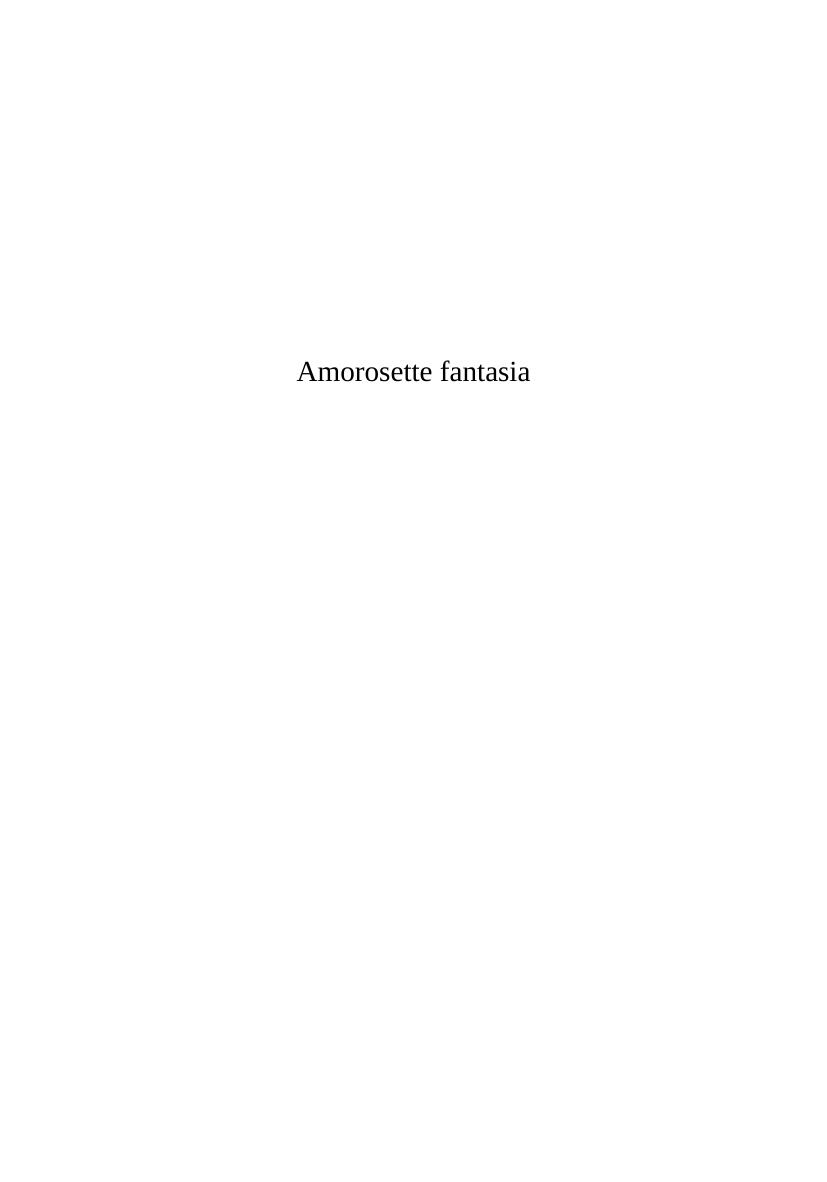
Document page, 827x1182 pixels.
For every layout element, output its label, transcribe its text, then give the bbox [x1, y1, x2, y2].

text Amorosette fantasia [118, 354, 709, 388]
